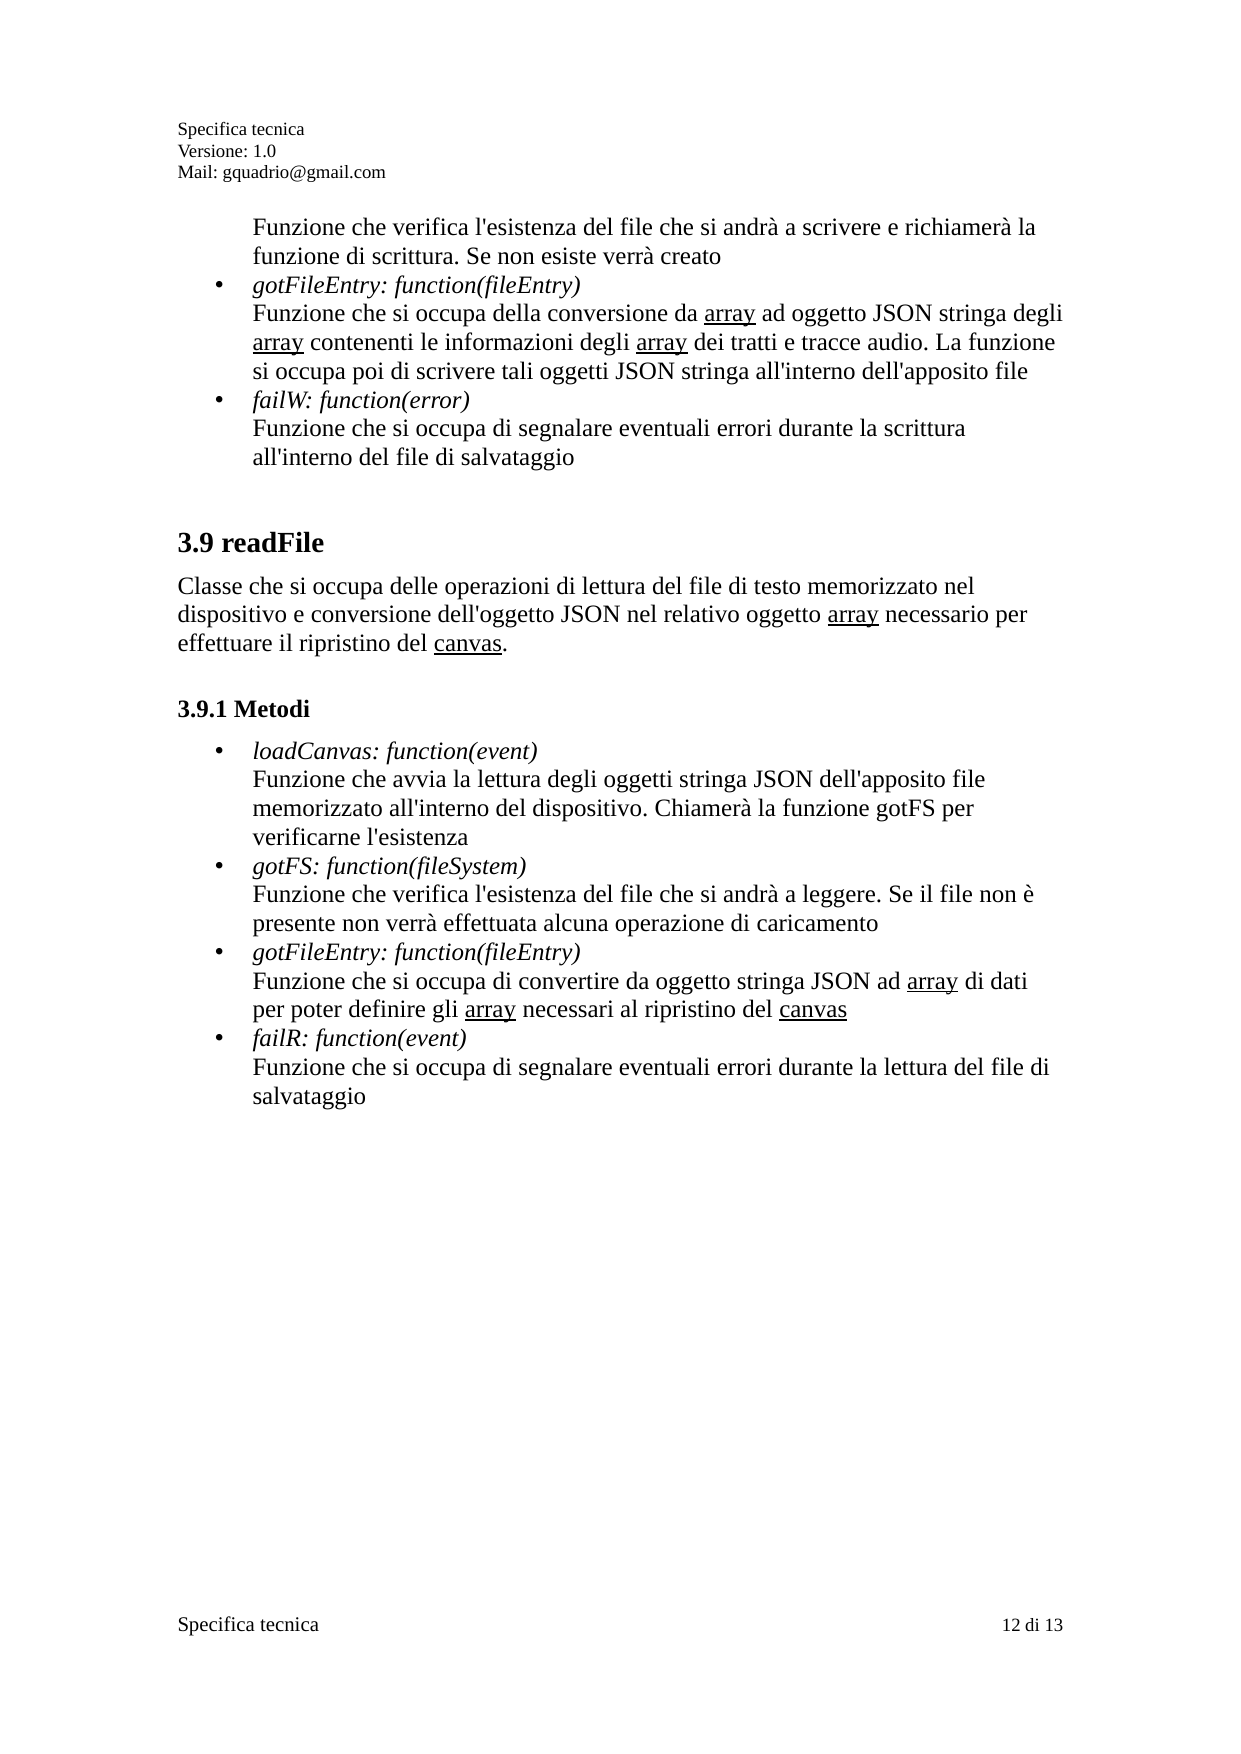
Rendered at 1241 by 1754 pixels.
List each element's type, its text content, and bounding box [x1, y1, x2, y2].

list Funzione che si occupa di segnalare eventuali errori durante la scrittura all'interno del file di salvataggio [215, 413, 1063, 471]
list loadCanvas: function(event) [215, 736, 1063, 764]
list Funzione che verifica l'esistenza del file che si andrà a scrivere e richiamerà la funzione di scrittura. Se non esiste verrà creato [215, 212, 1063, 270]
subtitle 3.9.1 Metodi [177, 694, 1063, 723]
list gotFS: function(fileSystem) [215, 851, 1063, 879]
text Classe che si occupa delle operazioni di lettura del file di testo memorizzato nel dispositivo e conversione dell'oggetto JSON nel relativo oggetto array necessario per effettuare il ripristino del canvas. [177, 571, 1063, 657]
list failR: function(event) Funzione che si occupa di segnalare eventuali errori durante la lettura del file di salvataggio [215, 1023, 1063, 1109]
list gotFileEntry: function(fileEntry) Funzione che si occupa della conversione da array ad oggetto JSON stringa degli array contenenti le informazioni degli array dei tratti e tracce audio. La funzione si occupa poi di scrivere tali oggetti JSON stringa all'interno dell'apposito file [215, 270, 1063, 385]
list failW: function(error) [215, 385, 1063, 413]
list Funzione che avvia la lettura degli oggetti stringa JSON dell'apposito file memorizzato all'interno del dispositivo. Chiamerà la funzione gotFS per verificarne l'esistenza [215, 764, 1063, 851]
subtitle 3.9 readFile [177, 525, 1063, 558]
list Funzione che verifica l'esistenza del file che si andrà a leggere. Se il file non è presente non verrà effettuata alcuna operazione di caricamento [215, 879, 1063, 937]
list Funzione che si occupa di convertire da oggetto stringa JSON ad array di dati per poter definire gli array necessari al ripristino del canvas [215, 966, 1063, 1023]
list gotFileEntry: function(fileEntry) [215, 937, 1063, 966]
